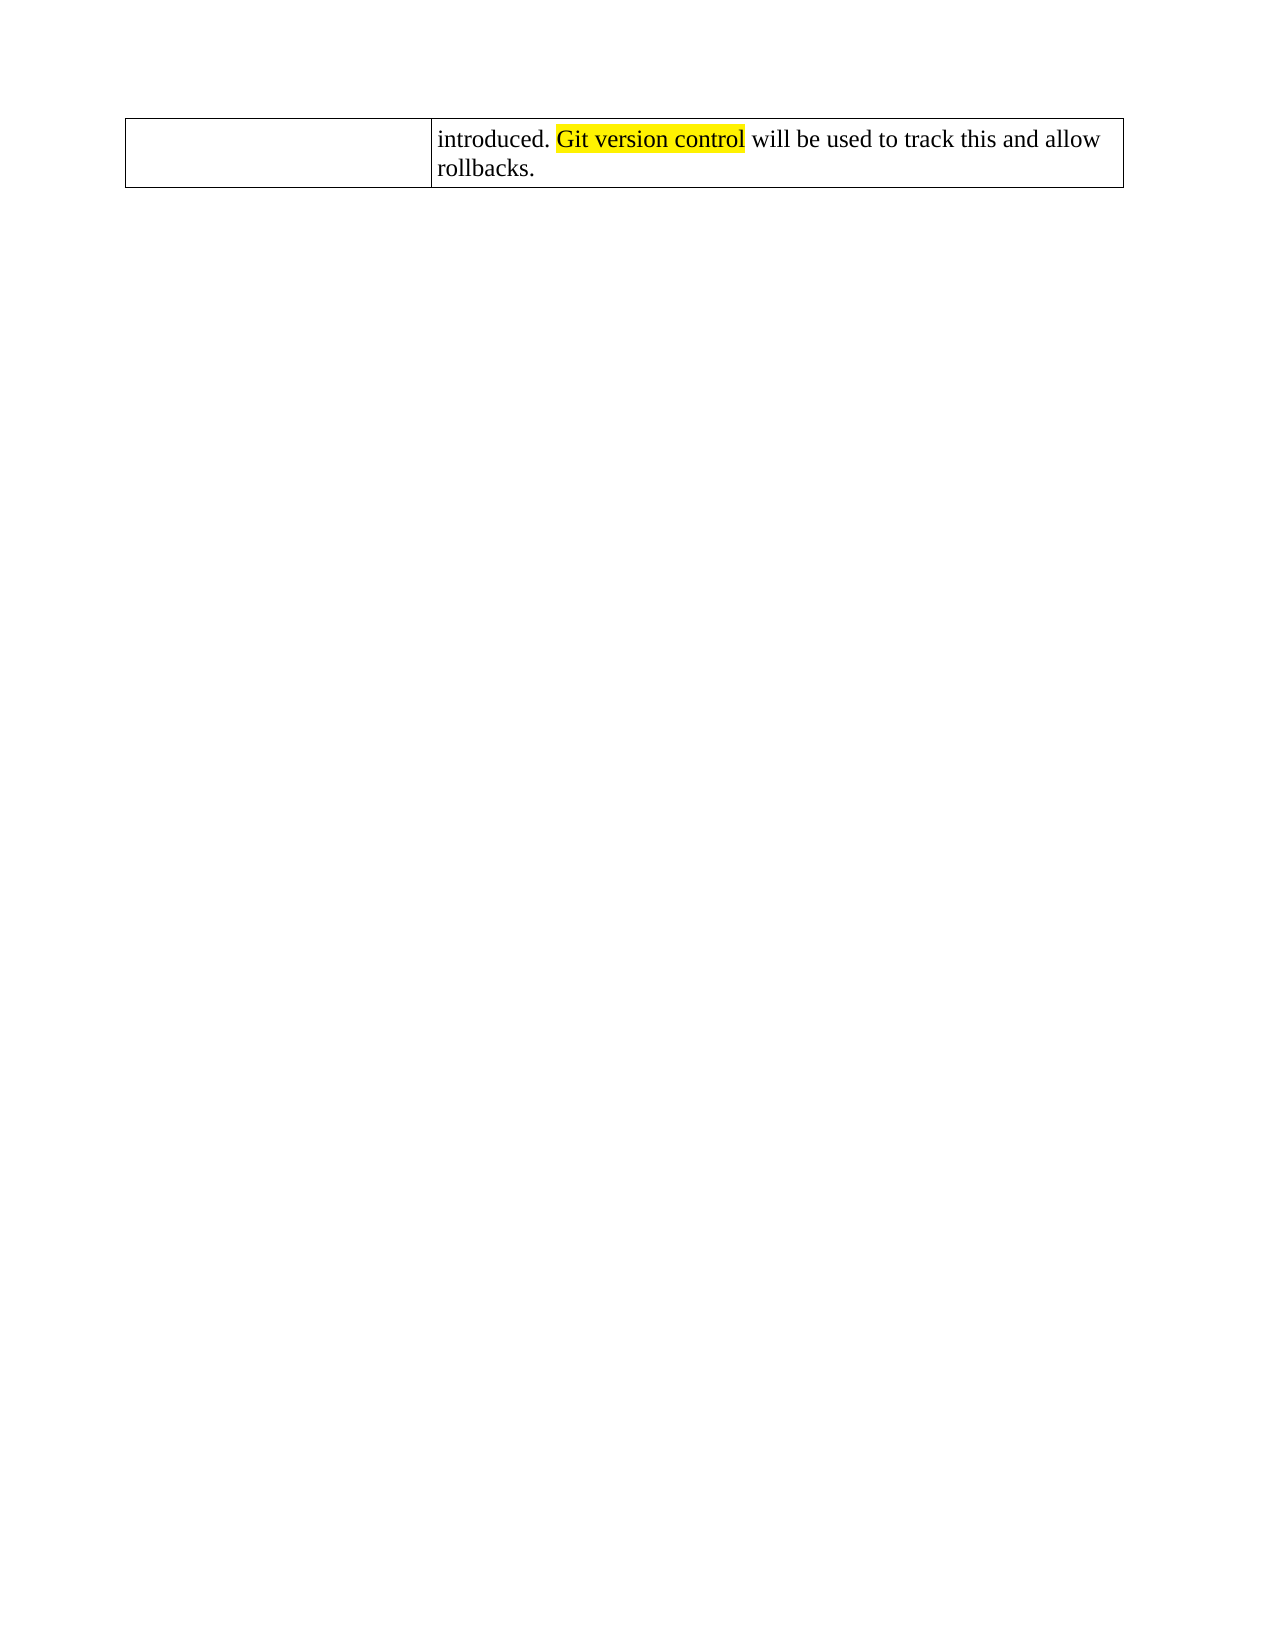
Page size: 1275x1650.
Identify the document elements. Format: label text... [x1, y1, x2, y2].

table_cell introduced. Git version control will be used to track this and allow rollbacks. [432, 119, 1123, 187]
table_cell [126, 119, 431, 187]
